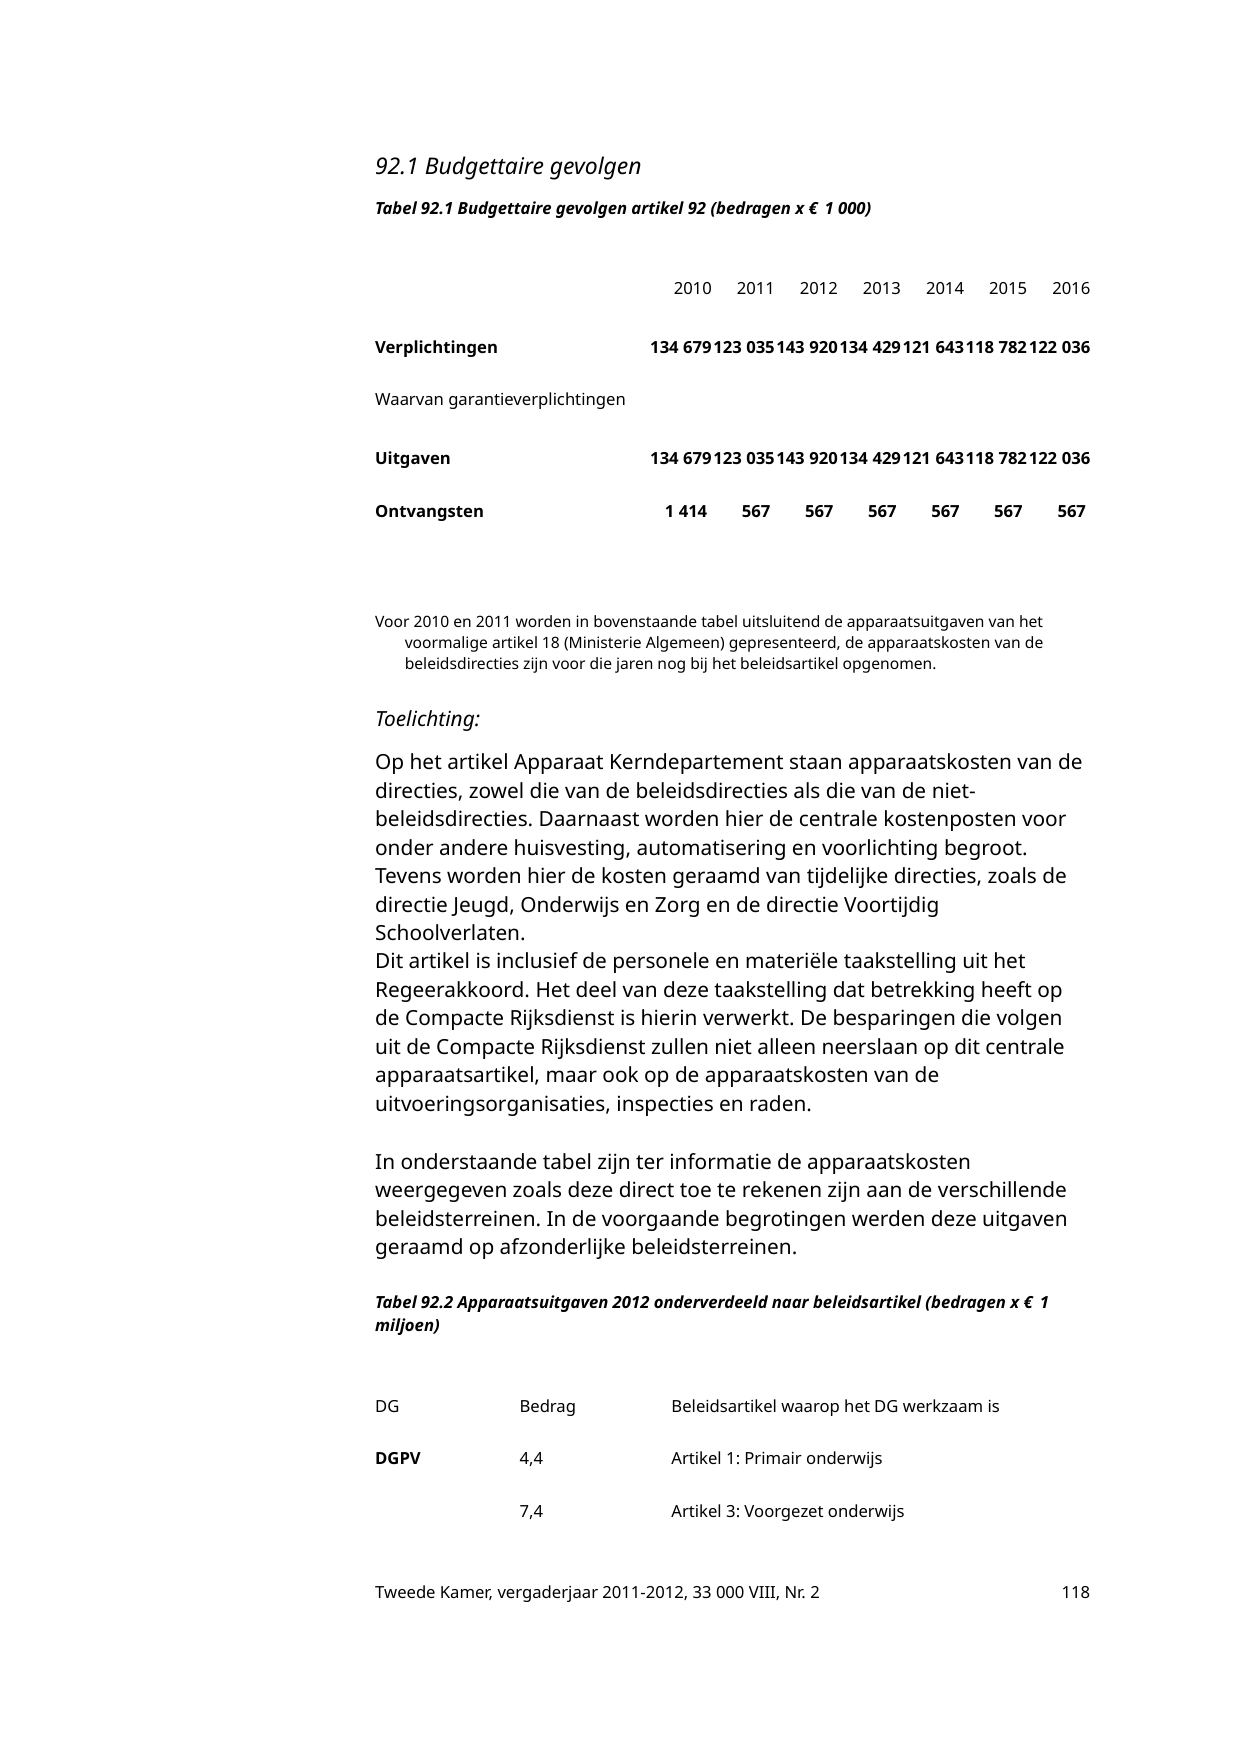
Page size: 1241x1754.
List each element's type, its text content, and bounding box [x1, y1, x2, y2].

table_cell [838, 388, 901, 446]
text Tabel 92.2 Apparaatsuitgaven 2012 onderverdeeld naar beleidsartikel (bedragen x € 1 miljoen) [375, 1291, 1090, 1336]
table_header [375, 277, 403, 335]
text Voor 2010 en 2011 worden in bovenstaande tabel uitsluitend de apparaatsuitgaven van het voormalige artikel 18 (Ministerie Algemeen) gepresenteerd, de apparaatskosten van de beleidsdirecties zijn voor die jaren nog bij het beleidsartikel opgenomen. [375, 610, 1090, 674]
table_cell 121 643 [901, 335, 964, 388]
table_cell 123 035 [711, 446, 774, 499]
text Dit artikel is inclusief de personele en materiële taakstelling uit het Regeerakkoord. Het deel van deze taakstelling dat betrekking heeft op de Compacte Rijksdienst is hierin verwerkt. De besparingen die volgen uit de Compacte Rijksdienst zullen niet alleen neerslaan op dit centrale apparaatsartikel, maar ook op de apparaatskosten van de uitvoeringsorganisaties, inspecties en raden. [375, 947, 1090, 1117]
table_cell 1 414 [648, 499, 711, 552]
table_cell Ontvangsten [375, 499, 648, 552]
subtitle 92.1 Budgettaire gevolgen [375, 150, 1090, 181]
table_cell 134 429 [838, 335, 901, 388]
table_cell 118 782 [964, 335, 1027, 388]
table_cell 134 429 [838, 446, 901, 499]
table_header DG [375, 1394, 519, 1447]
table_cell Waarvan garantieverplichtingen [375, 388, 648, 446]
table_cell DGPV [375, 1447, 519, 1522]
table_cell 134 679 [648, 446, 711, 499]
table_header 2016 [1027, 277, 1090, 335]
table_cell 567 [901, 499, 964, 552]
table_cell [711, 388, 774, 446]
table_cell 123 035 [711, 335, 774, 388]
table_header 2012 [775, 277, 838, 335]
table_cell 7,4 [519, 1500, 671, 1522]
table_header Bedrag [519, 1394, 671, 1447]
table_cell 567 [964, 499, 1027, 552]
table_header 2010 [648, 277, 711, 335]
table_cell Artikel 1: Primair onderwijs [671, 1447, 1090, 1500]
table_cell 567 [1027, 499, 1090, 552]
table_cell 134 679 [648, 335, 711, 388]
table_cell [775, 388, 838, 446]
table_cell 4,4 [519, 1447, 671, 1500]
table_header 2013 [838, 277, 901, 335]
table_cell 118 782 [964, 446, 1027, 499]
table_header 2014 [901, 277, 964, 335]
table_cell 122 036 [1027, 335, 1090, 388]
table_header Beleidsartikel waarop het DG werkzaam is [671, 1394, 1090, 1447]
table_cell 567 [711, 499, 774, 552]
text Toelichting: [375, 704, 1090, 732]
table_cell 143 920 [775, 446, 838, 499]
table_cell 567 [838, 499, 901, 552]
table_header 2011 [711, 277, 774, 335]
table_cell 121 643 [901, 446, 964, 499]
text Op het artikel Apparaat Kerndepartement staan apparaatskosten van de directies, zowel die van de beleidsdirecties als die van de niet-beleidsdirecties. Daarnaast worden hier de centrale kostenposten voor onder andere huisvesting, automatisering en voorlichting begroot. Tevens worden hier de kosten geraamd van tijdelijke directies, zoals de directie Jeugd, Onderwijs en Zorg en de directie Voortijdig Schoolverlaten. [375, 747, 1090, 947]
table_cell 122 036 [1027, 446, 1090, 499]
table_cell [1027, 388, 1090, 446]
table_cell Verplichtingen [375, 335, 648, 388]
text In onderstaande tabel zijn ter informatie de apparaatskosten weergegeven zoals deze direct toe te rekenen zijn aan de verschillende beleidsterreinen. In de voorgaande begrotingen werden deze uitgaven geraamd op afzonderlijke beleidsterreinen. [375, 1147, 1090, 1261]
table_header 2015 [964, 277, 1027, 335]
table_cell 567 [775, 499, 838, 552]
table_header [403, 277, 648, 335]
table_cell Artikel 3: Voorgezet onderwijs [671, 1500, 1090, 1522]
table_cell [901, 388, 964, 446]
table_cell [648, 388, 711, 446]
table_cell 143 920 [775, 335, 838, 388]
table_cell Uitgaven [375, 446, 648, 499]
table_cell [964, 388, 1027, 446]
text Tabel 92.1 Budgettaire gevolgen artikel 92 (bedragen x € 1 000) [375, 196, 1090, 219]
